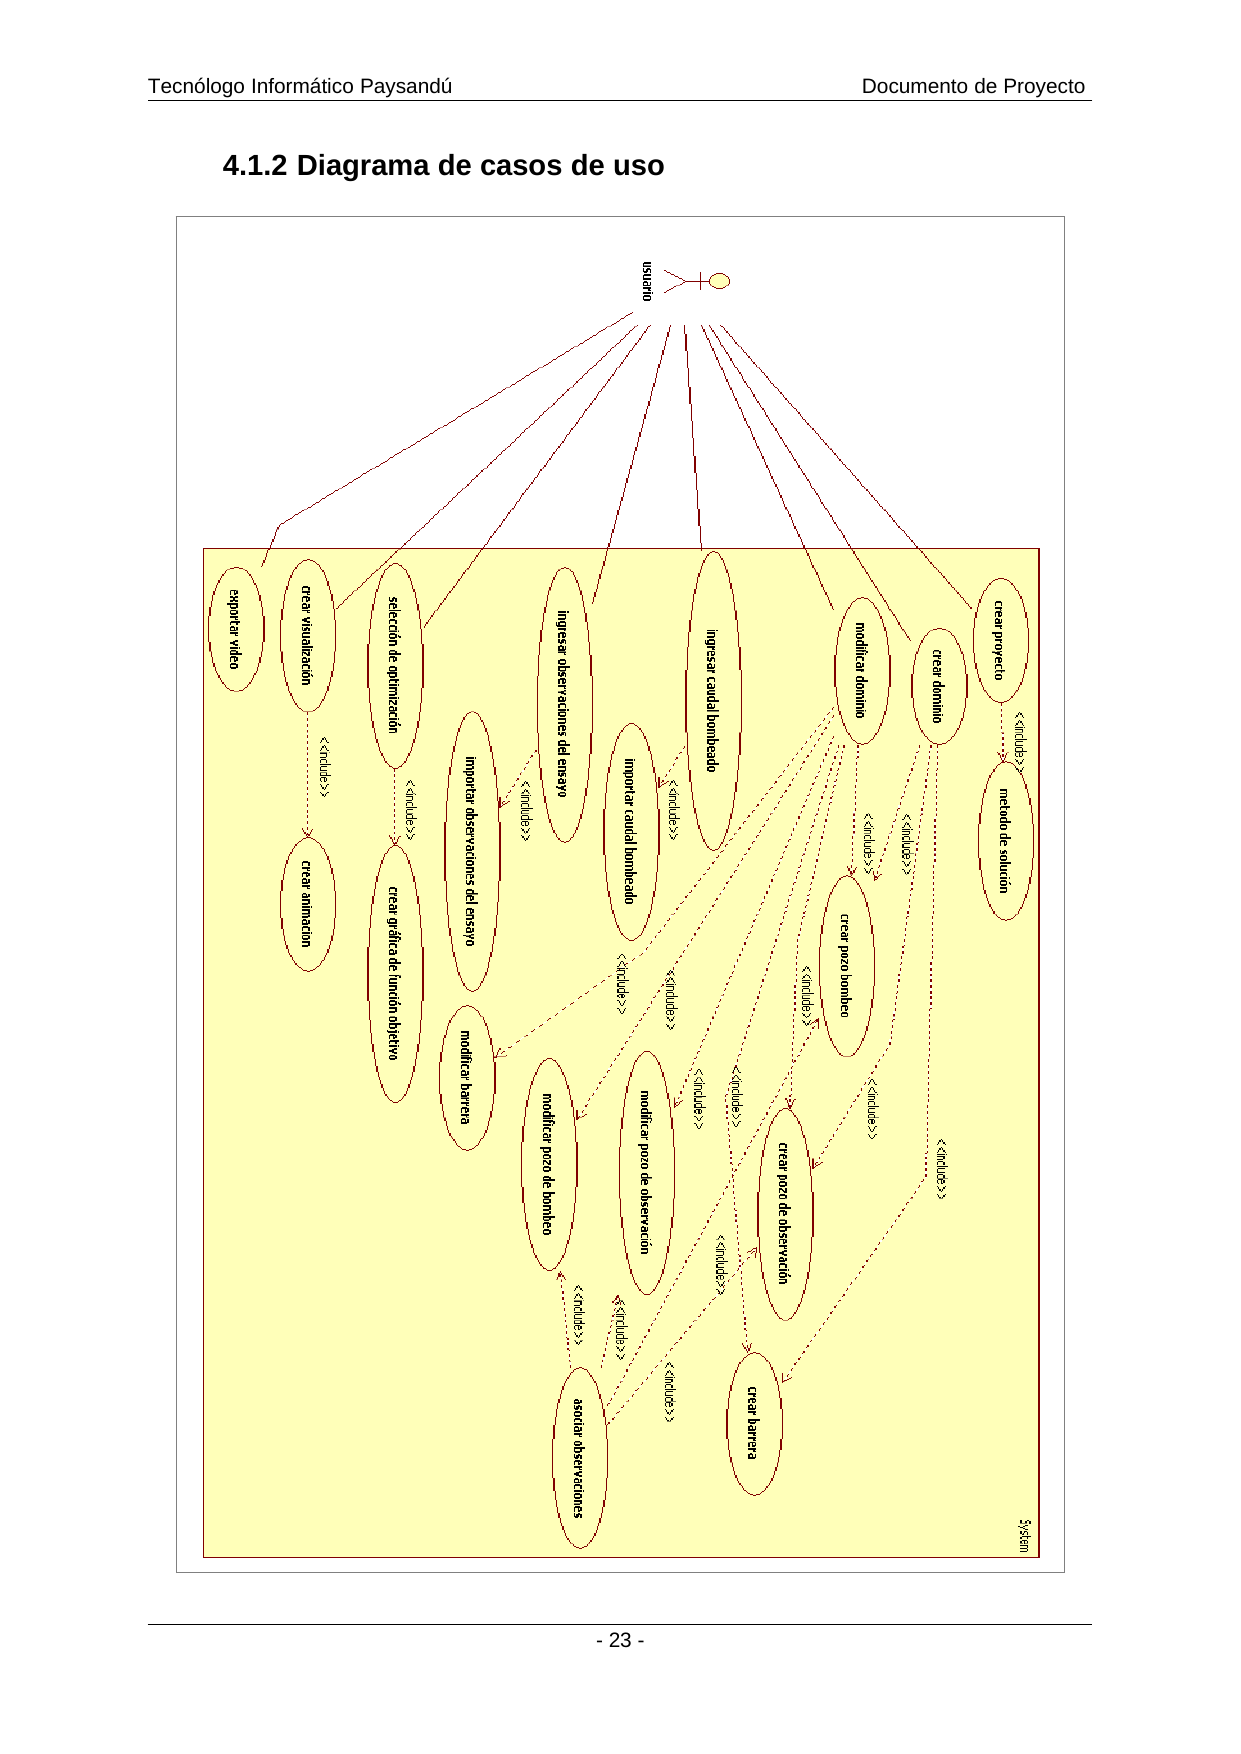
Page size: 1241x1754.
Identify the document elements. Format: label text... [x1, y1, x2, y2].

subtitle Diagrama de casos de uso [223, 148, 1092, 181]
picture [192, 225, 1049, 1564]
